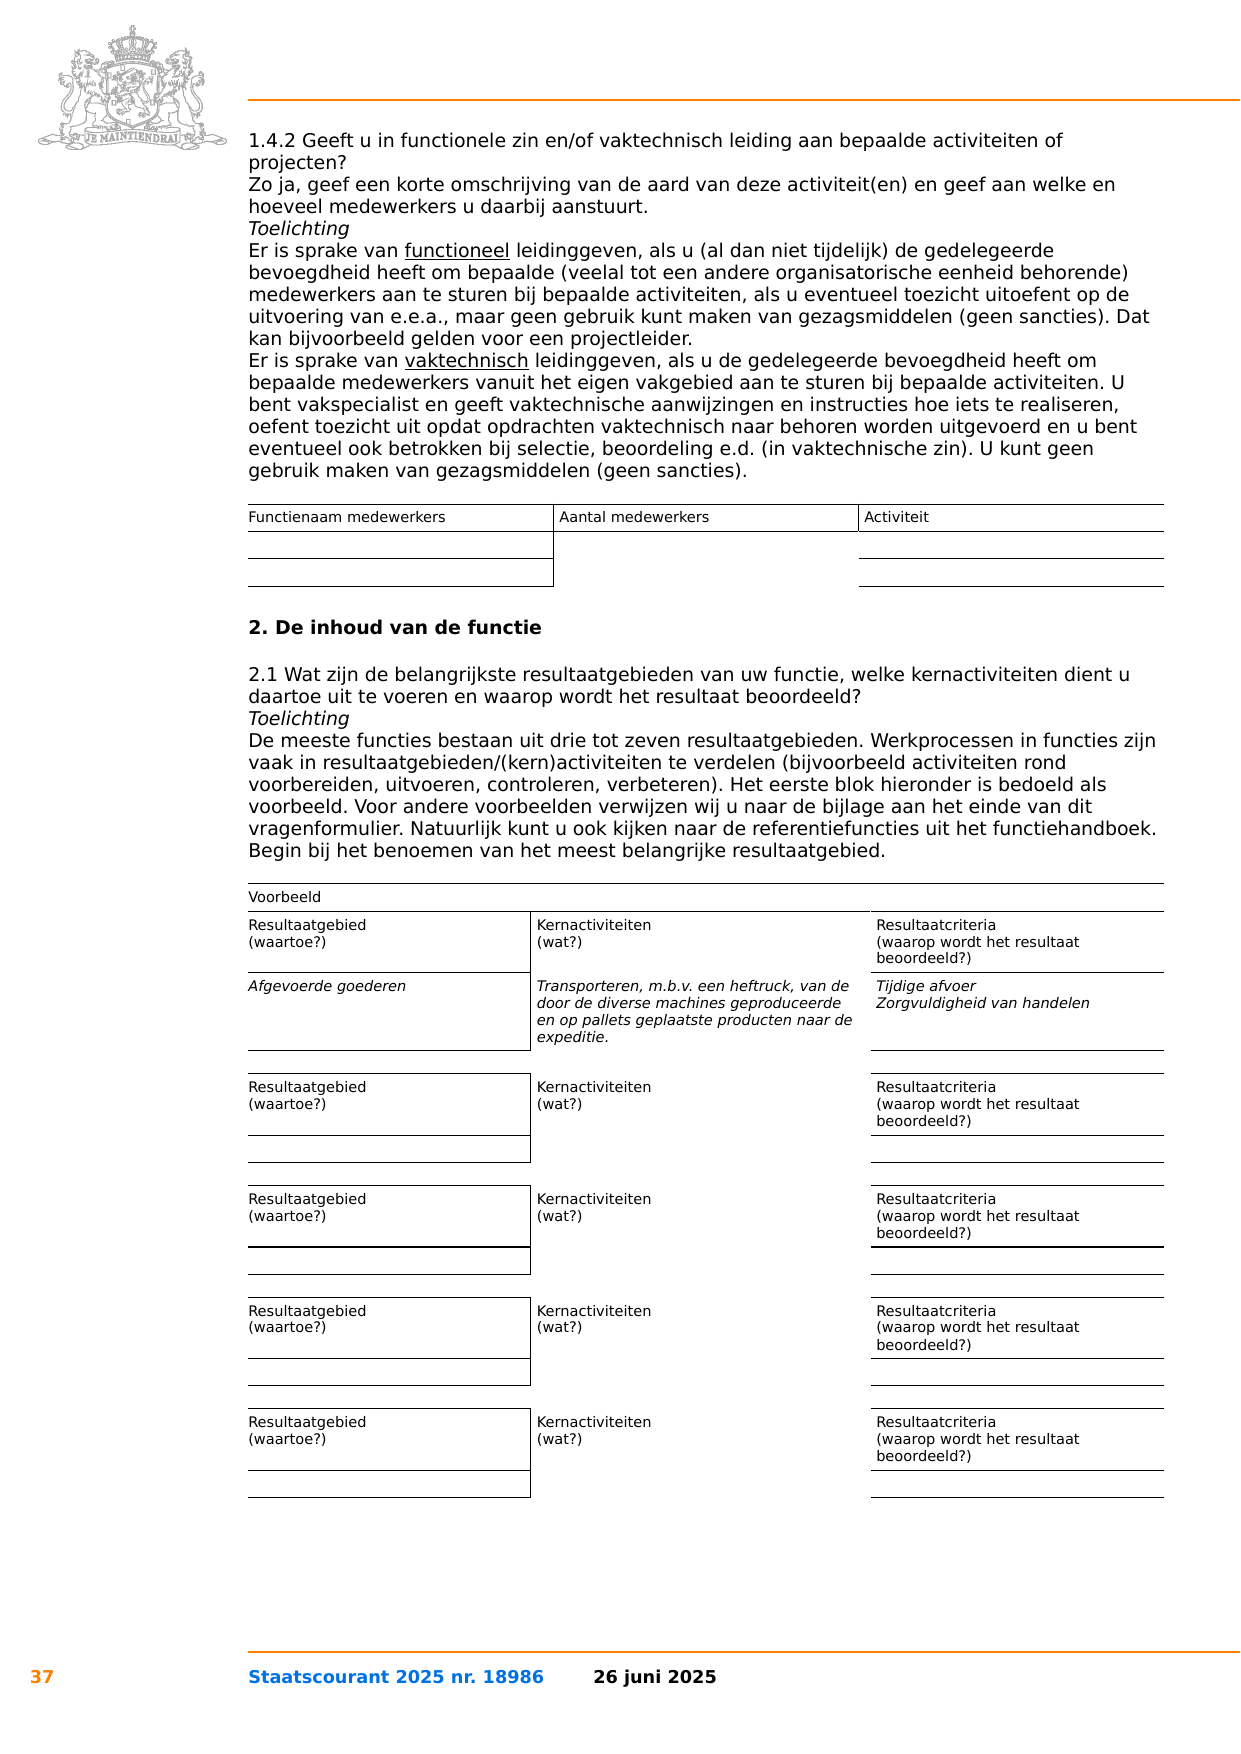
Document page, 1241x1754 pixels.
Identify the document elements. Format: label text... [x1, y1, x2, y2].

table_header Resultaatcriteria (waarop wordt het resultaat beoordeeld?) [871, 1298, 1163, 1358]
table_header Resultaatcriteria (waarop wordt het resultaat beoordeeld?) [871, 1074, 1163, 1135]
table_cell [531, 1359, 870, 1385]
text 1.4.2 Geeft u in functionele zin en/of vaktechnisch leiding aan bepaalde activiteiten of projecten? [248, 130, 1163, 174]
table_cell [531, 1136, 870, 1162]
table_cell [871, 1359, 1163, 1385]
table_header Resultaatcriteria (waarop wordt het resultaat beoordeeld?) [871, 1186, 1163, 1246]
table_cell [859, 532, 1163, 558]
table_cell Kernactiviteiten (wat?) [531, 912, 870, 972]
table_header Voorbeeld [248, 884, 1163, 911]
table_cell [531, 1248, 870, 1274]
table_cell [248, 559, 553, 586]
table_cell Tijdige afvoer Zorgvuldigheid van handelen [871, 973, 1163, 1050]
table_header Aantal medewerkers [554, 505, 858, 531]
table_cell [871, 1136, 1163, 1162]
table_cell [248, 1136, 530, 1162]
table_cell [554, 559, 858, 586]
table_cell Resultaatgebied (waartoe?) [248, 912, 530, 972]
text Er is sprake van functioneel leidinggeven, als u (al dan niet tijdelijk) de gedelegeerde bevoegdheid heeft om bepaalde (veelal tot een andere organisatorische eenheid behorende) medewerkers aan te sturen bij bepaalde activiteiten, als u eventueel toezicht uitoefent op de uitvoering van e.e.a., maar geen gebruik kunt maken van gezagsmiddelen (geen sancties). Dat kan bijvoorbeeld gelden voor een projectleider. [248, 240, 1163, 350]
table_header Kernactiviteiten (wat?) [531, 1298, 870, 1358]
table_header Resultaatgebied (waartoe?) [248, 1409, 530, 1470]
table_header Resultaatgebied (waartoe?) [248, 1186, 530, 1246]
table_header Resultaatgebied (waartoe?) [248, 1298, 530, 1358]
table_cell [554, 532, 858, 558]
table_cell Transporteren, m.b.v. een heftruck, van de door de diverse machines geproduceerde en op pallets geplaatste producten naar de expeditie. [531, 973, 870, 1050]
table_cell [531, 1471, 870, 1497]
table_cell [248, 1471, 530, 1497]
table_cell [248, 1359, 530, 1385]
picture [38, 25, 227, 150]
text De meeste functies bestaan uit drie tot zeven resultaatgebieden. Werkprocessen in functies zijn vaak in resultaatgebieden/(kern)activiteiten te verdelen (bijvoorbeeld activiteiten rond voorbereiden, uitvoeren, controleren, verbeteren). Het eerste blok hieronder is bedoeld als voorbeeld. Voor andere voorbeelden verwijzen wij u naar de bijlage aan het einde van dit vragenformulier. Natuurlijk kunt u ook kijken naar de referentiefuncties uit het functiehandboek. Begin bij het benoemen van het meest belangrijke resultaatgebied. [248, 729, 1163, 861]
table_header Resultaatgebied (waartoe?) [248, 1074, 530, 1135]
table_header Resultaatcriteria (waarop wordt het resultaat beoordeeld?) [871, 1409, 1163, 1470]
table_cell [248, 532, 553, 558]
table_header Kernactiviteiten (wat?) [531, 1074, 870, 1135]
table_cell [248, 1248, 530, 1274]
table_cell [859, 559, 1163, 586]
table_cell [871, 1471, 1163, 1497]
table_header Functienaam medewerkers [248, 505, 553, 531]
subtitle 2. De inhoud van de functie [248, 617, 1163, 639]
table_cell Afgevoerde goederen [248, 973, 530, 1050]
table_header Kernactiviteiten (wat?) [531, 1409, 870, 1470]
table_header Activiteit [859, 505, 1163, 531]
table_header Kernactiviteiten (wat?) [531, 1186, 870, 1246]
text Zo ja, geef een korte omschrijving van de aard van deze activiteit(en) en geef aan welke en hoeveel medewerkers u daarbij aanstuurt. [248, 174, 1163, 218]
table_cell [871, 1248, 1163, 1274]
text Er is sprake van vaktechnisch leidinggeven, als u de gedelegeerde bevoegdheid heeft om bepaalde medewerkers vanuit het eigen vakgebied aan te sturen bij bepaalde activiteiten. U bent vakspecialist en geeft vaktechnische aanwijzingen en instructies hoe iets te realiseren, oefent toezicht uit opdat opdrachten vaktechnisch naar behoren worden uitgevoerd en u bent eventueel ook betrokken bij selectie, beoordeling e.d. (in vaktechnische zin). U kunt geen gebruik maken van gezagsmiddelen (geen sancties). [248, 350, 1163, 482]
table_cell Resultaatcriteria (waarop wordt het resultaat beoordeeld?) [871, 912, 1163, 972]
text 2.1 Wat zijn de belangrijkste resultaatgebieden van uw functie, welke kernactiviteiten dient u daartoe uit te voeren en waarop wordt het resultaat beoordeeld? [248, 664, 1163, 708]
text Toelichting [248, 708, 1163, 729]
text Toelichting [248, 218, 1163, 240]
